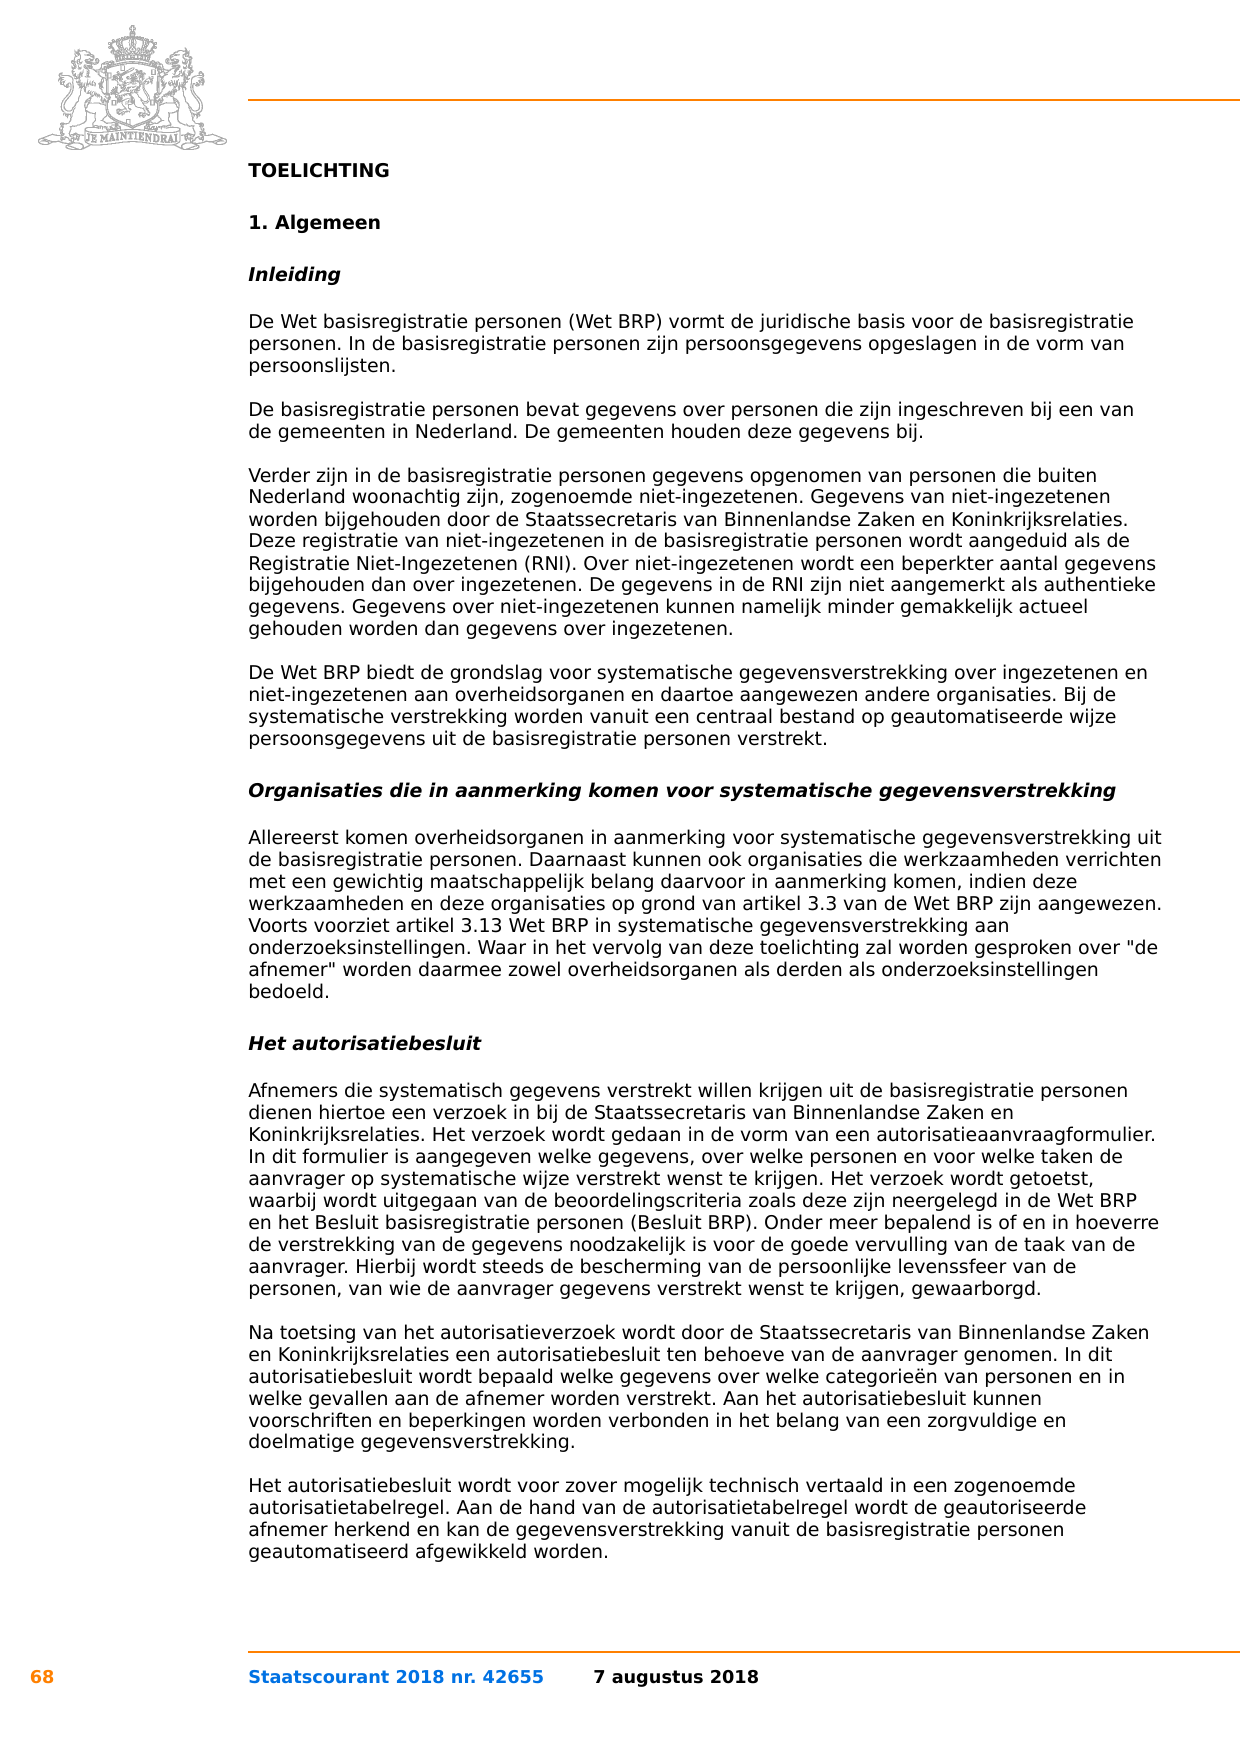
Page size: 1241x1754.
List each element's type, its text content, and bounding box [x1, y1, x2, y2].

text Afnemers die systematisch gegevens verstrekt willen krijgen uit de basisregistratie personen dienen hiertoe een verzoek in bij de Staatssecretaris van Binnenlandse Zaken en Koninkrijksrelaties. Het verzoek wordt gedaan in de vorm van een autorisatieaanvraagformulier. In dit formulier is aangegeven welke gegevens, over welke personen en voor welke taken de aanvrager op systematische wijze verstrekt wenst te krijgen. Het verzoek wordt getoetst, waarbij wordt uitgegaan van de beoordelingscriteria zoals deze zijn neergelegd in de Wet BRP en het Besluit basisregistratie personen (Besluit BRP). Onder meer bepalend is of en in hoeverre de verstrekking van de gegevens noodzakelijk is voor de goede vervulling van de taak van de aanvrager. Hierbij wordt steeds de bescherming van de persoonlijke levenssfeer van de personen, van wie de aanvrager gegevens verstrekt wenst te krijgen, gewaarborgd. [248, 1080, 1163, 1300]
text Allereerst komen overheidsorganen in aanmerking voor systematische gegevensverstrekking uit de basisregistratie personen. Daarnaast kunnen ook organisaties die werkzaamheden verrichten met een gewichtig maatschappelijk belang daarvoor in aanmerking komen, indien deze werkzaamheden en deze organisaties op grond van artikel 3.3 van de Wet BRP zijn aangewezen. Voorts voorziet artikel 3.13 Wet BRP in systematische gegevensverstrekking aan onderzoeksinstellingen. Waar in het vervolg van deze toelichting zal worden gesproken over "de afnemer" worden daarmee zowel overheidsorganen als derden als onderzoeksinstellingen bedoeld. [248, 827, 1163, 1003]
text Het autorisatiebesluit wordt voor zover mogelijk technisch vertaald in een zogenoemde autorisatietabelregel. Aan de hand van de autorisatietabelregel wordt de geautoriseerde afnemer herkend en kan de gegevensverstrekking vanuit de basisregistratie personen geautomatiseerd afgewikkeld worden. [248, 1475, 1163, 1563]
text Verder zijn in de basisregistratie personen gegevens opgenomen van personen die buiten Nederland woonachtig zijn, zogenoemde niet-ingezetenen. Gegevens van niet-ingezetenen worden bijgehouden door de Staatssecretaris van Binnenlandse Zaken en Koninkrijksrelaties. Deze registratie van niet-ingezetenen in de basisregistratie personen wordt aangeduid als de Registratie Niet-Ingezetenen (RNI). Over niet-ingezetenen wordt een beperkter aantal gegevens bijgehouden dan over ingezetenen. De gegevens in de RNI zijn niet aangemerkt als authentieke gegevens. Gegevens over niet-ingezetenen kunnen namelijk minder gemakkelijk actueel gehouden worden dan gegevens over ingezetenen. [248, 464, 1163, 640]
text De basisregistratie personen bevat gegevens over personen die zijn ingeschreven bij een van de gemeenten in Nederland. De gemeenten houden deze gegevens bij. [248, 399, 1163, 443]
picture [38, 25, 227, 150]
text De Wet basisregistratie personen (Wet BRP) vormt de juridische basis voor de basisregistratie personen. In de basisregistratie personen zijn persoonsgegevens opgeslagen in de vorm van persoonslijsten. [248, 311, 1163, 377]
subtitle Inleiding [248, 264, 1163, 286]
subtitle Organisaties die in aanmerking komen voor systematische gegevensverstrekking [248, 780, 1163, 802]
text Na toetsing van het autorisatieverzoek wordt door de Staatssecretaris van Binnenlandse Zaken en Koninkrijksrelaties een autorisatiebesluit ten behoeve van de aanvrager genomen. In dit autorisatiebesluit wordt bepaald welke gegevens over welke categorieën van personen en in welke gevallen aan de afnemer worden verstrekt. Aan het autorisatiebesluit kunnen voorschriften en beperkingen worden verbonden in het belang van een zorgvuldige en doelmatige gegevensverstrekking. [248, 1322, 1163, 1453]
subtitle TOELICHTING [248, 160, 1163, 182]
text De Wet BRP biedt de grondslag voor systematische gegevensverstrekking over ingezetenen en niet-ingezetenen aan overheidsorganen en daartoe aangewezen andere organisaties. Bij de systematische verstrekking worden vanuit een centraal bestand op geautomatiseerde wijze persoonsgegevens uit de basisregistratie personen verstrekt. [248, 662, 1163, 750]
subtitle 1. Algemeen [248, 212, 1163, 234]
subtitle Het autorisatiebesluit [248, 1033, 1163, 1055]
